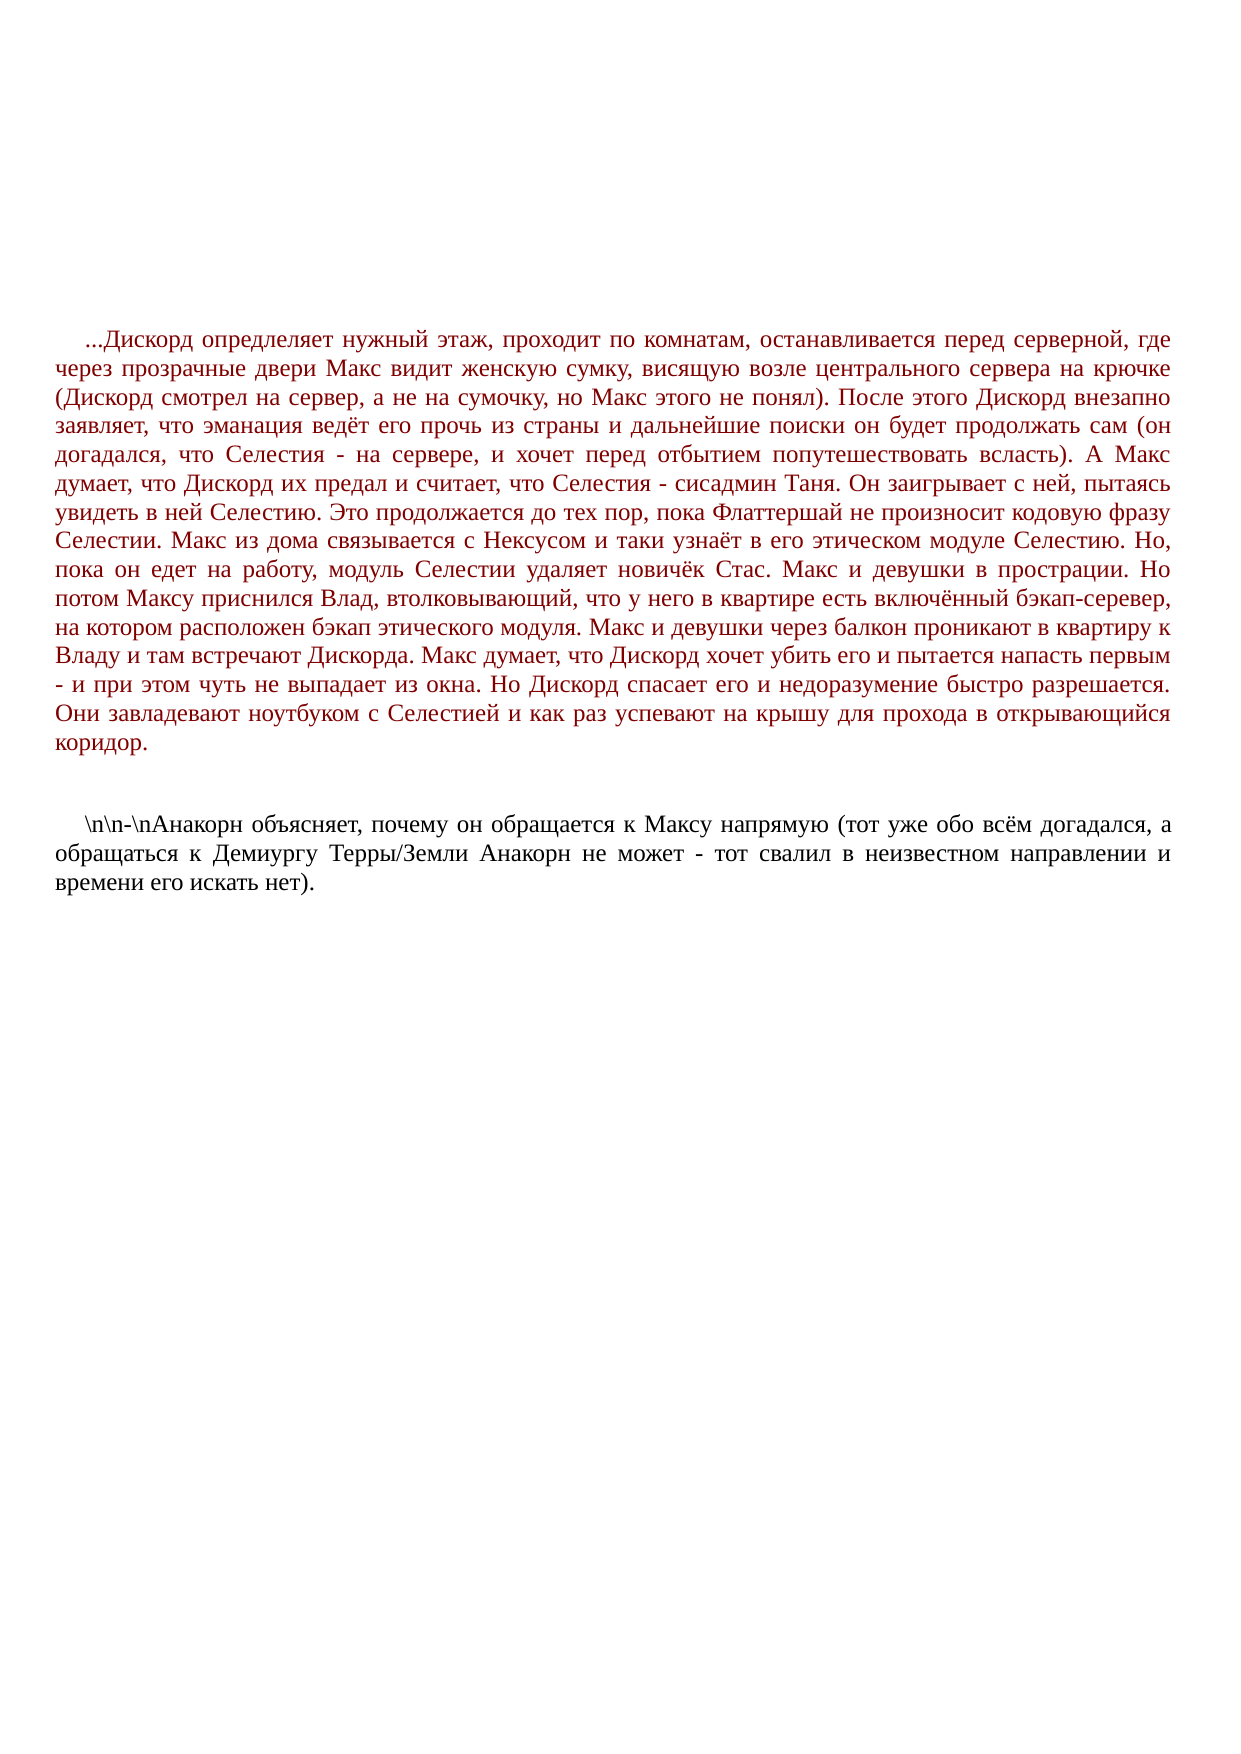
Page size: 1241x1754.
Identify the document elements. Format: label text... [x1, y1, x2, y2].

text ...Дискорд опредлеляет нужный этаж, проходит по комнатам, останавливается перед серверной, где через прозрачные двери Макс видит женскую сумку, висящую возле центрального сервера на крючке (Дискорд смотрел на сервер, а не на сумочку, но Макс этого не понял). После этого Дискорд внезапно заявляет, что эманация ведёт его прочь из страны и дальнейшие поиски он будет продолжать сам (он догадался, что Селестия - на сервере, и хочет перед отбытием попутешествовать всласть). А Макс думает, что Дискорд их предал и считает, что Селестия - сисадмин Таня. Он заигрывает с ней, пытаясь увидеть в ней Селестию. Это продолжается до тех пор, пока Флаттершай не произносит кодовую фразу Селестии. Макс из дома связывается с Нексусом и таки узнаёт в его этическом модуле Селестию. Но, пока он едет на работу, модуль Селестии удаляет новичёк Стас. Макс и девушки в прострации. Но потом Максу приснился Влад, втолковывающий, что у него в квартире есть включённый бэкап-серевер, на котором расположен бэкап этического модуля. Макс и девушки через балкон проникают в квартиру к Владу и там встречают Дискорда. Макс думает, что Дискорд хочет убить его и пытается напасть первым - и при этом чуть не выпадает из окна. Но Дискорд спасает его и недоразумение быстро разрешается. Они завладевают ноутбуком с Селестией и как раз успевают на крышу для прохода в открывающийся коридор. [55, 324, 1172, 756]
text \n\n-\nАнакорн объясняет, почему он обращается к Максу напрямую (тот уже обо всём догадался, а обращаться к Демиургу Терры/Земли Анакорн не может - тот свалил в неизвестном направлении и времени его искать нет). [55, 809, 1172, 896]
